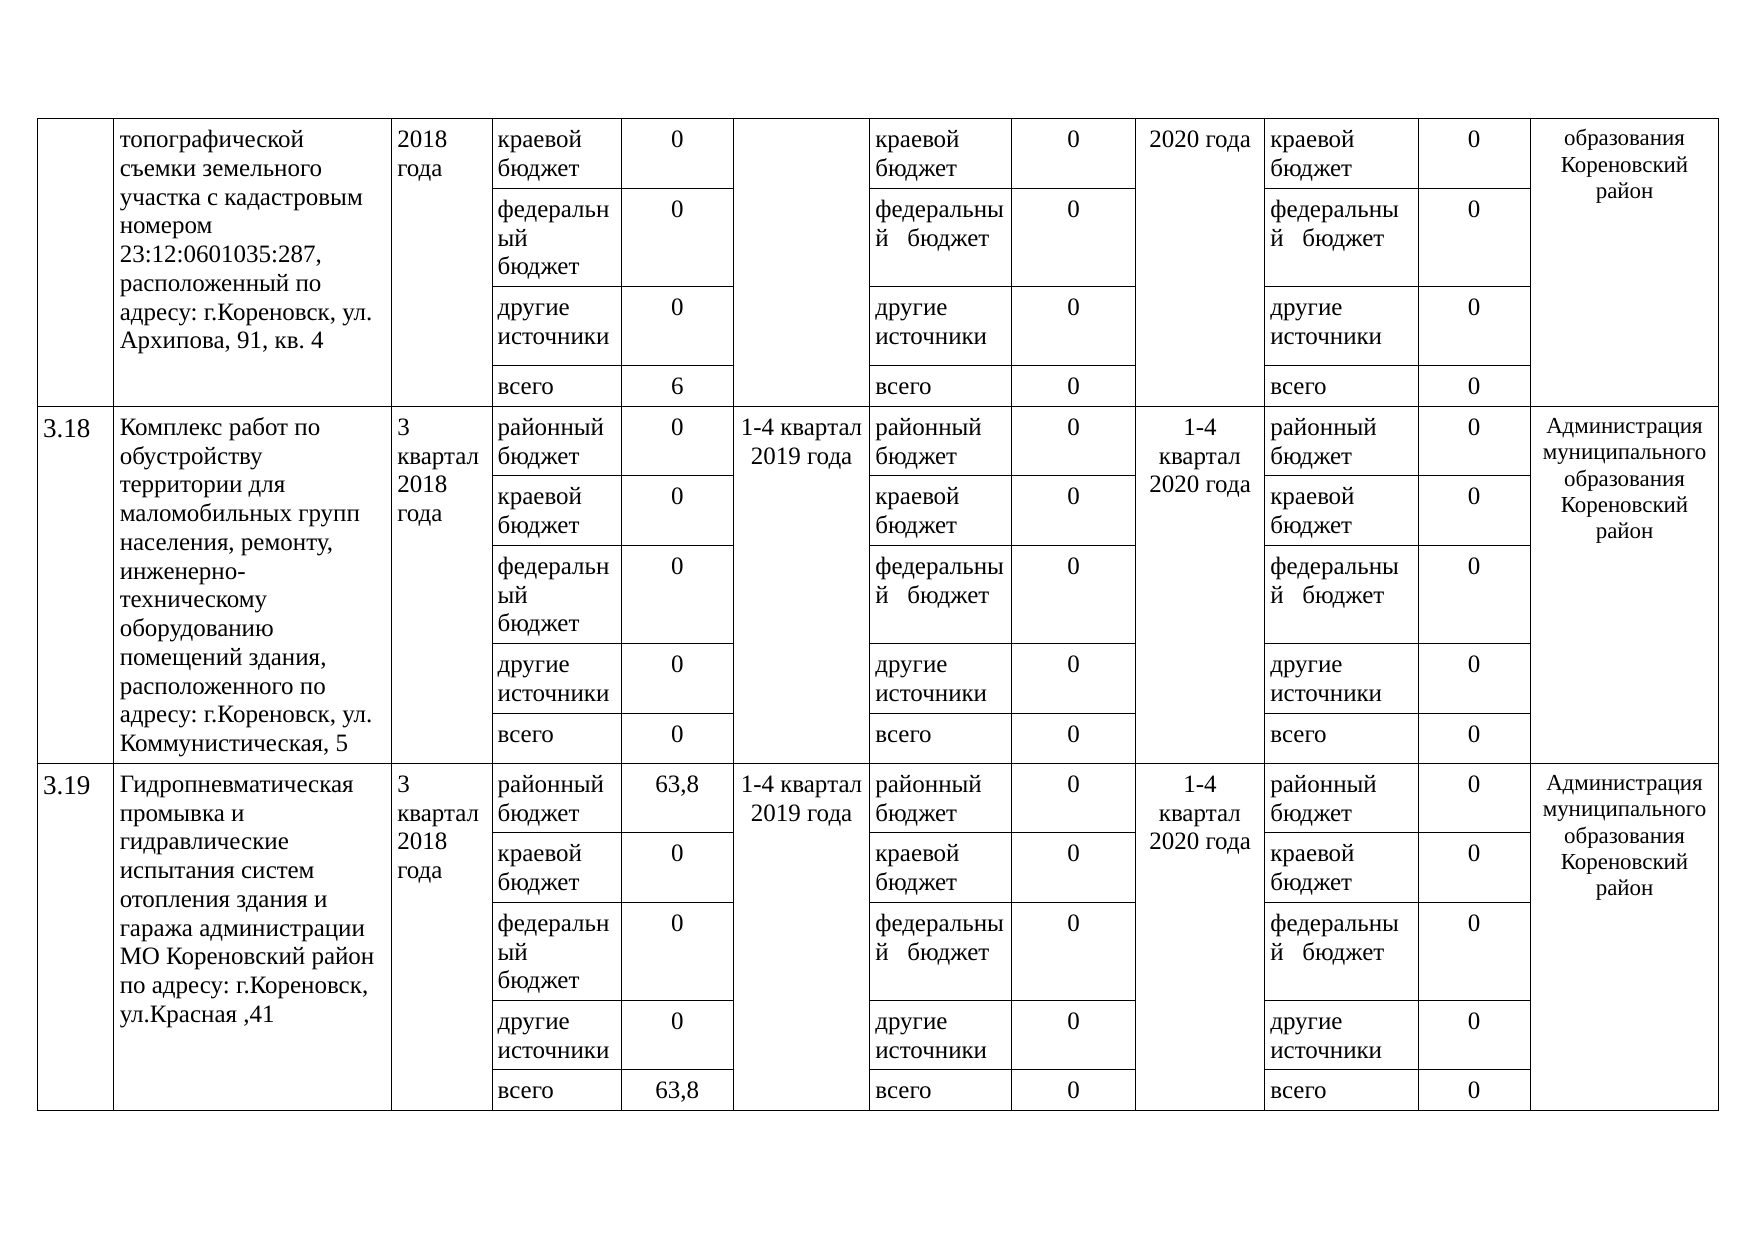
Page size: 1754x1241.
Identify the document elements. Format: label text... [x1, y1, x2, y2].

table_cell всего [870, 714, 1011, 763]
table_cell 0 [1419, 1070, 1530, 1110]
table_cell 0 [1012, 644, 1135, 712]
table_cell 0 [1419, 287, 1530, 365]
table_cell другие источники [493, 1001, 621, 1069]
table_cell [734, 119, 869, 406]
table_cell федеральный бюджет [870, 546, 1011, 643]
table_cell федеральный бюджет [1265, 903, 1418, 1000]
table_cell 0 [622, 119, 733, 188]
table_cell 0 [1012, 189, 1135, 286]
table_cell 0 [1012, 287, 1135, 365]
table_cell краевой бюджет [1265, 833, 1418, 902]
table_cell 0 [622, 476, 733, 545]
table_cell краевой бюджет [870, 119, 1011, 188]
table_cell 0 [1419, 833, 1530, 902]
table_cell 3 квартал 2018 года [392, 764, 492, 1110]
table_cell 6 [622, 366, 733, 406]
table_cell 0 [1012, 833, 1135, 902]
table_cell районный бюджет [1265, 764, 1418, 832]
table_cell 1-4 квартал 2019 года [734, 407, 869, 763]
table_cell краевой бюджет [1265, 476, 1418, 545]
table_cell 0 [1012, 366, 1135, 406]
table_cell другие источники [870, 287, 1011, 365]
table_cell другие источники [870, 644, 1011, 712]
table_cell другие источники [493, 644, 621, 712]
table_cell 0 [622, 407, 733, 475]
table_cell 0 [622, 833, 733, 902]
table_cell федеральный бюджет [1265, 546, 1418, 643]
table_cell 0 [1419, 1001, 1530, 1069]
table_cell 0 [622, 644, 733, 712]
table_cell 2018 года [392, 119, 492, 406]
table_cell федеральный бюджет [493, 189, 621, 286]
table_cell 0 [1419, 714, 1530, 763]
table_cell краевой бюджет [493, 119, 621, 188]
table_cell 0 [1012, 119, 1135, 188]
table_cell краевой бюджет [870, 476, 1011, 545]
table_cell 0 [1012, 476, 1135, 545]
table_cell другие источники [870, 1001, 1011, 1069]
table_cell [38, 119, 113, 406]
table_cell районный бюджет [870, 407, 1011, 475]
table_cell 0 [1419, 903, 1530, 1000]
table_cell 0 [1419, 189, 1530, 286]
table_cell федеральный бюджет [493, 546, 621, 643]
table_cell 0 [1012, 546, 1135, 643]
table_cell 1-4 квартал 2020 года [1136, 407, 1264, 763]
table_cell образования Кореновский район [1531, 119, 1718, 406]
table_cell всего [493, 1070, 621, 1110]
table_cell 2020 года [1136, 119, 1264, 406]
table_cell Комплекс работ по обустройству территории для маломобильных групп населения, ремонту, инженерно-техническому оборудованию помещений здания, расположенного по адресу: г.Кореновск, ул. Коммунистическая, 5 [114, 407, 391, 763]
table_cell Администрация муниципального образования Кореновский район [1531, 764, 1718, 1110]
table_cell всего [493, 714, 621, 763]
table_cell 3.19 [38, 764, 113, 1110]
table_cell 0 [622, 546, 733, 643]
table_cell районный бюджет [1265, 407, 1418, 475]
table_cell 0 [1419, 407, 1530, 475]
table_cell Администрация муниципального образования Кореновский район [1531, 407, 1718, 763]
table_cell другие источники [1265, 1001, 1418, 1069]
table_cell 3.18 [38, 407, 113, 763]
table_cell 0 [1419, 119, 1530, 188]
table_cell другие источники [493, 287, 621, 365]
table_cell федеральный бюджет [870, 903, 1011, 1000]
table_cell всего [1265, 366, 1418, 406]
table_cell районный бюджет [493, 407, 621, 475]
table_cell краевой бюджет [493, 833, 621, 902]
table_cell 3 квартал 2018 года [392, 407, 492, 763]
table_cell 1-4 квартал 2020 года [1136, 764, 1264, 1110]
table_cell районный бюджет [493, 764, 621, 832]
table_cell всего [870, 366, 1011, 406]
table_cell федеральный бюджет [1265, 189, 1418, 286]
table_cell другие источники [1265, 287, 1418, 365]
table_cell 0 [622, 714, 733, 763]
table_cell 0 [622, 189, 733, 286]
table_cell 0 [1012, 1070, 1135, 1110]
table_cell краевой бюджет [870, 833, 1011, 902]
table_cell краевой бюджет [493, 476, 621, 545]
table_cell 0 [622, 1001, 733, 1069]
table_cell районный бюджет [870, 764, 1011, 832]
table_cell всего [870, 1070, 1011, 1110]
table_cell другие источники [1265, 644, 1418, 712]
table_cell топографической съемки земельного участка с кадастровым номером 23:12:0601035:287, расположенный по адресу: г.Кореновск, ул. Архипова, 91, кв. 4 [114, 119, 391, 406]
table_cell 0 [1012, 714, 1135, 763]
table_cell федеральный бюджет [493, 903, 621, 1000]
table_cell краевой бюджет [1265, 119, 1418, 188]
table_cell федеральный бюджет [870, 189, 1011, 286]
table_cell 1-4 квартал 2019 года [734, 764, 869, 1110]
table_cell 0 [1419, 644, 1530, 712]
table_cell 0 [1012, 407, 1135, 475]
table_cell 63,8 [622, 1070, 733, 1110]
table_cell всего [1265, 1070, 1418, 1110]
table_cell 0 [1012, 1001, 1135, 1069]
table_cell 0 [1419, 366, 1530, 406]
table_cell Гидропневматическая промывка и гидравлические испытания систем отопления здания и гаража администрации МО Кореновский район по адресу: г.Кореновск, ул.Красная ,41 [114, 764, 391, 1110]
table_cell 0 [1419, 764, 1530, 832]
table_cell 0 [1419, 476, 1530, 545]
table_cell 0 [622, 287, 733, 365]
table_cell 0 [1012, 764, 1135, 832]
table_cell 0 [1419, 546, 1530, 643]
table_cell всего [493, 366, 621, 406]
table_cell 0 [622, 903, 733, 1000]
table_cell всего [1265, 714, 1418, 763]
table_cell 0 [1012, 903, 1135, 1000]
table_cell 63,8 [622, 764, 733, 832]
